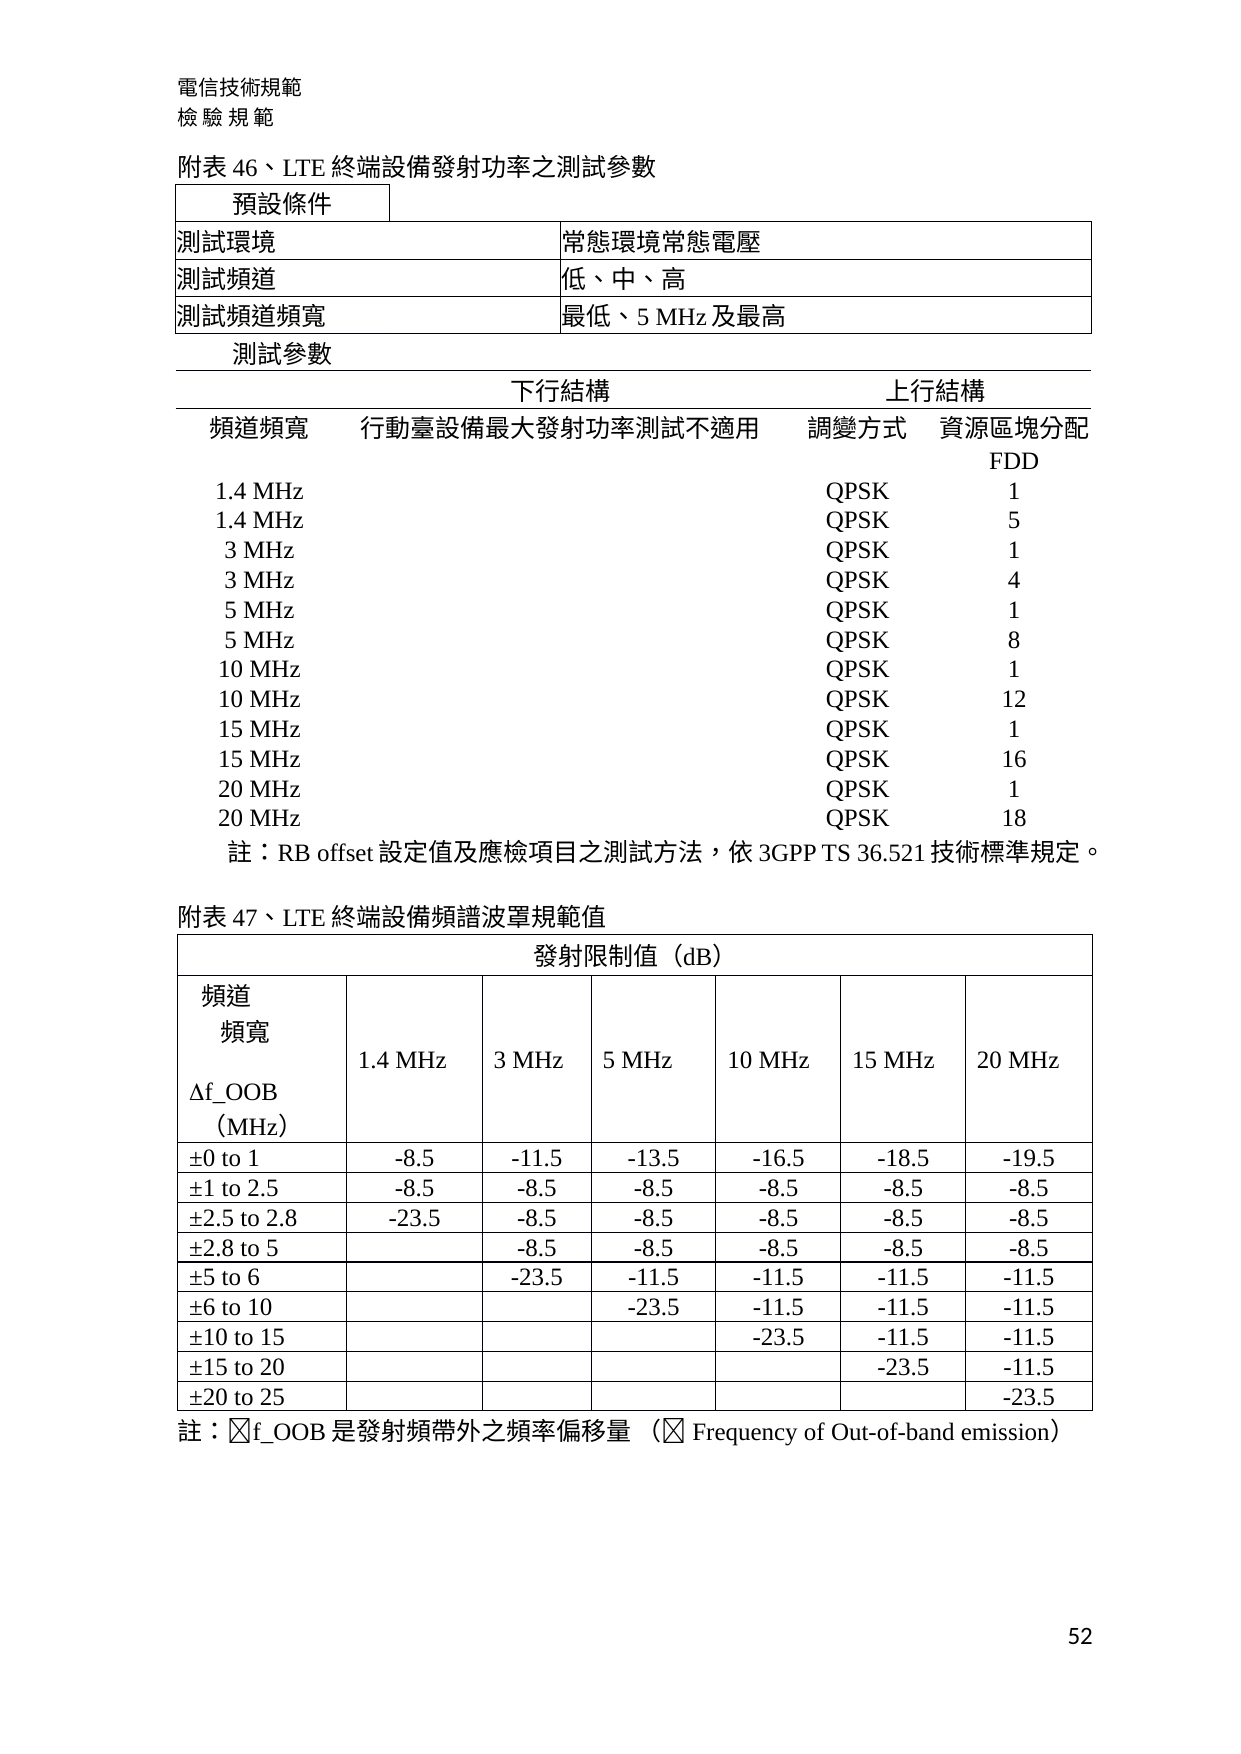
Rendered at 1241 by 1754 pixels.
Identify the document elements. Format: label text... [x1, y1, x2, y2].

table_cell 3 MHz [483, 976, 591, 1142]
table_cell 1 [937, 534, 1091, 564]
table_cell [483, 1352, 591, 1381]
table_cell 15 MHz [841, 976, 965, 1142]
table_cell -8.5 [966, 1173, 1092, 1202]
table_cell -13.5 [592, 1143, 715, 1172]
table_cell 10 MHz [716, 976, 840, 1142]
table_cell -11.5 [841, 1292, 965, 1321]
table_cell 頻道頻寬 [176, 409, 343, 445]
table_cell -11.5 [592, 1263, 715, 1291]
table_cell 16 [937, 743, 1091, 773]
text 附表47、LTE終端設備頻譜波罩規範值 [177, 897, 1092, 933]
table_cell -11.5 [483, 1143, 591, 1172]
table_cell -23.5 [592, 1292, 715, 1321]
table_cell ±1 to 2.5 [178, 1173, 346, 1202]
table_cell QPSK [778, 594, 937, 624]
table_cell 測試參數 [176, 334, 389, 370]
table_cell QPSK [778, 654, 937, 683]
table_cell 常態環境常態電壓 [561, 222, 1091, 258]
table_cell [483, 1292, 591, 1321]
table_cell -11.5 [966, 1352, 1092, 1381]
table_cell -8.5 [347, 1173, 482, 1202]
table_cell [778, 445, 937, 475]
table_cell ±0 to 1 [178, 1143, 346, 1172]
table_cell -18.5 [841, 1143, 965, 1172]
table_cell 8 [937, 624, 1091, 653]
table_cell -19.5 [966, 1143, 1092, 1172]
table_cell 1 [937, 713, 1091, 743]
table_cell -11.5 [966, 1263, 1092, 1291]
text 附表46、LTE終端設備發射功率之測試參數 [177, 148, 1092, 184]
table_cell 4 [937, 564, 1091, 594]
table_cell [347, 1263, 482, 1291]
table_cell 測試頻道 [176, 260, 560, 296]
table_cell 資源區塊分配 [937, 409, 1091, 445]
table_cell [347, 1292, 482, 1321]
table_cell -8.5 [483, 1173, 591, 1202]
table_cell [347, 1233, 482, 1261]
table_cell 測試環境 [176, 222, 560, 258]
table_cell 3 MHz [176, 534, 343, 564]
table_cell [483, 1322, 591, 1351]
table_cell 最低、5 MHz及最高 [561, 297, 1091, 333]
table_cell QPSK [778, 713, 937, 743]
table_cell ±2.8 to 5 [178, 1233, 346, 1261]
table_cell QPSK [778, 475, 937, 504]
table_cell -11.5 [841, 1263, 965, 1291]
table_cell -8.5 [716, 1173, 840, 1202]
table_cell -8.5 [592, 1203, 715, 1232]
table_cell [483, 1382, 591, 1410]
table_cell FDD [937, 445, 1091, 475]
table_cell 測試頻道頻寬 [176, 297, 560, 333]
table_cell ±20 to 25 [178, 1382, 346, 1410]
table_cell -11.5 [716, 1292, 840, 1321]
table_cell 上行結構 [778, 371, 1091, 408]
table_cell -11.5 [841, 1322, 965, 1351]
table_cell 調變方式 [778, 409, 937, 445]
table_cell 15 MHz [176, 743, 343, 773]
table_cell 1 [937, 475, 1091, 504]
table_cell 10 MHz [176, 654, 343, 683]
table_cell -23.5 [347, 1203, 482, 1232]
table_cell 18 [937, 803, 1091, 832]
table_cell -23.5 [483, 1263, 591, 1291]
table_cell 15 MHz [176, 713, 343, 743]
table_cell [841, 1382, 965, 1410]
table_cell 20 MHz [966, 976, 1092, 1142]
table_cell 1 [937, 654, 1091, 683]
table_cell QPSK [778, 803, 937, 832]
table_cell 20 MHz [176, 773, 343, 802]
table_cell 5 MHz [176, 594, 343, 624]
table_cell 5 MHz [592, 976, 715, 1142]
table_cell -8.5 [483, 1233, 591, 1261]
table_cell 1 [937, 594, 1091, 624]
table_cell 10 MHz [176, 683, 343, 713]
table_cell -8.5 [841, 1233, 965, 1261]
table_cell -8.5 [592, 1173, 715, 1202]
table_cell -23.5 [966, 1382, 1092, 1410]
table_cell -8.5 [716, 1203, 840, 1232]
table_cell 5 MHz [176, 624, 343, 653]
table_cell ±6 to 10 [178, 1292, 346, 1321]
table_header 預設條件 [176, 185, 389, 221]
table_cell -8.5 [966, 1233, 1092, 1261]
table_cell [347, 1352, 482, 1381]
table_cell -16.5 [716, 1143, 840, 1172]
table_cell [716, 1352, 840, 1381]
table_cell QPSK [778, 534, 937, 564]
table_cell 5 [937, 505, 1091, 534]
text 註：f_OOB是發射頻帶外之頻率偏移量 （ Frequency of Out-of-band emission） [177, 1411, 1092, 1448]
table_cell 1.4 MHz [176, 505, 343, 534]
table_cell ±10 to 15 [178, 1322, 346, 1351]
table_cell QPSK [778, 773, 937, 802]
table_cell -8.5 [483, 1203, 591, 1232]
table_cell QPSK [778, 564, 937, 594]
table_cell [592, 1382, 715, 1410]
table_cell -8.5 [841, 1173, 965, 1202]
table_cell QPSK [778, 683, 937, 713]
text 註：RB offset設定值及應檢項目之測試方法，依3GPP TS 36.521技術標準規定。 [227, 832, 1092, 868]
table_cell [347, 1322, 482, 1351]
table_cell ±15 to 20 [178, 1352, 346, 1381]
table_cell 20 MHz [176, 803, 343, 832]
table_cell 3 MHz [176, 564, 343, 594]
table_cell -8.5 [347, 1143, 482, 1172]
table_cell -23.5 [841, 1352, 965, 1381]
table_cell -8.5 [841, 1203, 965, 1232]
table_cell -23.5 [716, 1322, 840, 1351]
table_header 發射限制值（dB） [178, 935, 1092, 975]
table_cell -8.5 [716, 1233, 840, 1261]
table_cell QPSK [778, 505, 937, 534]
table_cell 低、中、高 [561, 260, 1091, 296]
table_cell [176, 445, 343, 475]
table_cell 1.4 MHz [176, 475, 343, 504]
table_cell 12 [937, 683, 1091, 713]
table_cell [716, 1382, 840, 1410]
table_cell -8.5 [592, 1233, 715, 1261]
table_cell ±5 to 6 [178, 1263, 346, 1291]
table_cell 1.4 MHz [347, 976, 482, 1142]
table_cell -11.5 [716, 1263, 840, 1291]
table_cell 行動臺設備最大發射功率測試不適用 [343, 409, 778, 832]
table_cell QPSK [778, 743, 937, 773]
table_cell 頻道 頻寬 f_OOB （MHz） [178, 976, 346, 1142]
table_cell 1 [937, 773, 1091, 802]
table_cell [176, 371, 343, 408]
table_cell [592, 1322, 715, 1351]
table_cell ±2.5 to 2.8 [178, 1203, 346, 1232]
table_cell -11.5 [966, 1322, 1092, 1351]
table_cell QPSK [778, 624, 937, 653]
table_cell -8.5 [966, 1203, 1092, 1232]
table_cell [592, 1352, 715, 1381]
table_cell [347, 1382, 482, 1410]
table_cell 下行結構 [343, 371, 778, 408]
table_cell -11.5 [966, 1292, 1092, 1321]
